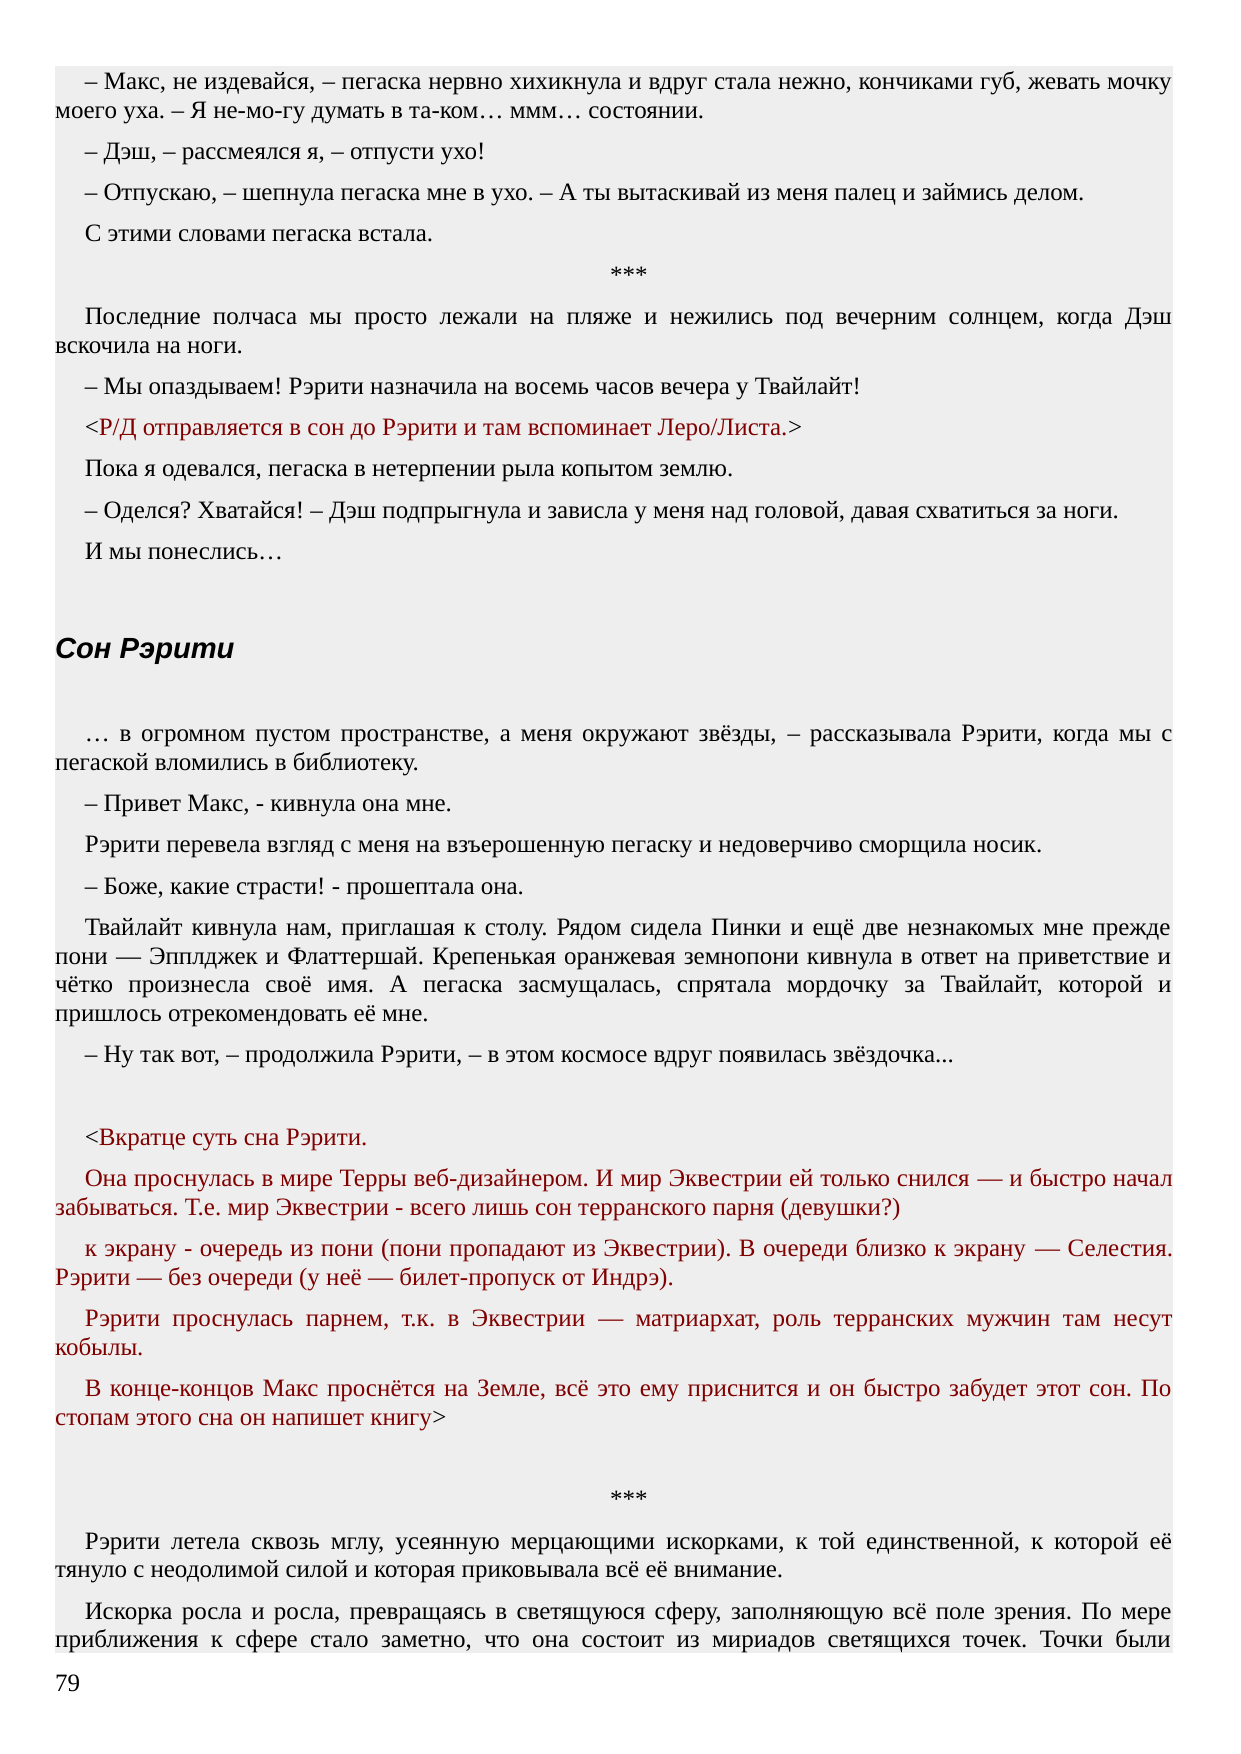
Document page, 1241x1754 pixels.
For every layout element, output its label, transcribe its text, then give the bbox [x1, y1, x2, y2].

text <Вкратце суть сна Рэрити. [55, 1122, 1173, 1151]
text В конце-концов Макс проснётся на Земле, всё это ему приснится и он быстро забудет этот сон. По стопам этого сна он напишет книгу> [55, 1373, 1173, 1431]
text *** [55, 260, 1173, 288]
text к экрану - очередь из пони (пони пропадают из Эквестрии). В очереди близко к экрану — Селестия. Рэрити — без очереди (у неё — билет-пропуск от Индрэ). [55, 1233, 1173, 1291]
text – Оделся? Хватайся! – Дэш подпрыгнула и зависла у меня над головой, давая схватиться за ноги. [55, 495, 1173, 523]
text – Привет Макс, - кивнула она мне. [55, 788, 1173, 817]
text – Макс, не издевайся, – пегаска нервно хихикнула и вдруг стала нежно, кончиками губ, жевать мочку моего уха. – Я не-мо-гу думать в та-ком… ммм… состоянии. [55, 66, 1173, 123]
text Последние полчаса мы просто лежали на пляже и нежились под вечерним солнцем, когда Дэш вскочила на ноги. [55, 301, 1173, 358]
text – Боже, какие страсти! - прошептала она. [55, 871, 1173, 899]
text … в огромном пустом пространстве, а меня окружают звёзды, – рассказывала Рэрити, когда мы с пегаской вломились в библиотеку. [55, 718, 1173, 776]
text Пока я одевался, пегаска в нетерпении рыла копытом землю. [55, 453, 1173, 482]
text – Отпускаю, – шепнула пегаска мне в ухо. – А ты вытаскивай из меня палец и займись делом. [55, 177, 1173, 206]
text – Мы опаздываем! Рэрити назначила на восемь часов вечера у Твайлайт! [55, 371, 1173, 400]
text И мы понеслись… [55, 536, 1173, 565]
text Искорка росла и росла, превращаясь в светящуюся сферу, заполняющую всё поле зрения. По мере приближения к сфере стало заметно, что она состоит из мириадов светящихся точек. Точки были [55, 1596, 1173, 1653]
text <Р/Д отправляется в сон до Рэрити и там вспоминает Леро/Листа.> [55, 412, 1173, 441]
text Твайлайт кивнула нам, приглашая к столу. Рядом сидела Пинки и ещё две незнакомых мне прежде пони — Эпплджек и Флаттершай. Крепенькая оранжевая земнопони кивнула в ответ на приветствие и чётко произнесла своё имя. А пегаска засмущалась, спрятала мордочку за Твайлайт, которой и пришлось отрекомендовать её мне. [55, 912, 1173, 1027]
text Она проснулась в мире Терры веб-дизайнером. И мир Эквестрии ей только снился — и быстро начал забываться. Т.е. мир Эквестрии - всего лишь сон терранского парня (девушки?) [55, 1163, 1173, 1221]
subtitle Сон Рэрити [55, 631, 1173, 664]
text – Дэш, – рассмеялся я, – отпусти ухо! [55, 136, 1173, 165]
text – Ну так вот, – продолжила Рэрити, – в этом космосе вдруг появилась звёздочка... [55, 1039, 1173, 1068]
text Рэрити летела сквозь мглу, усеянную мерцающими искорками, к той единственной, к которой её тянуло с неодолимой силой и которая приковывала всё её внимание. [55, 1526, 1173, 1583]
text Рэрити перевела взгляд с меня на взъерошенную пегаску и недоверчиво сморщила носик. [55, 829, 1173, 858]
text С этими словами пегаска встала. [55, 218, 1173, 247]
text *** [55, 1484, 1173, 1513]
text Рэрити проснулась парнем, т.к. в Эквестрии — матриархат, роль терранских мужчин там несут кобылы. [55, 1303, 1173, 1361]
